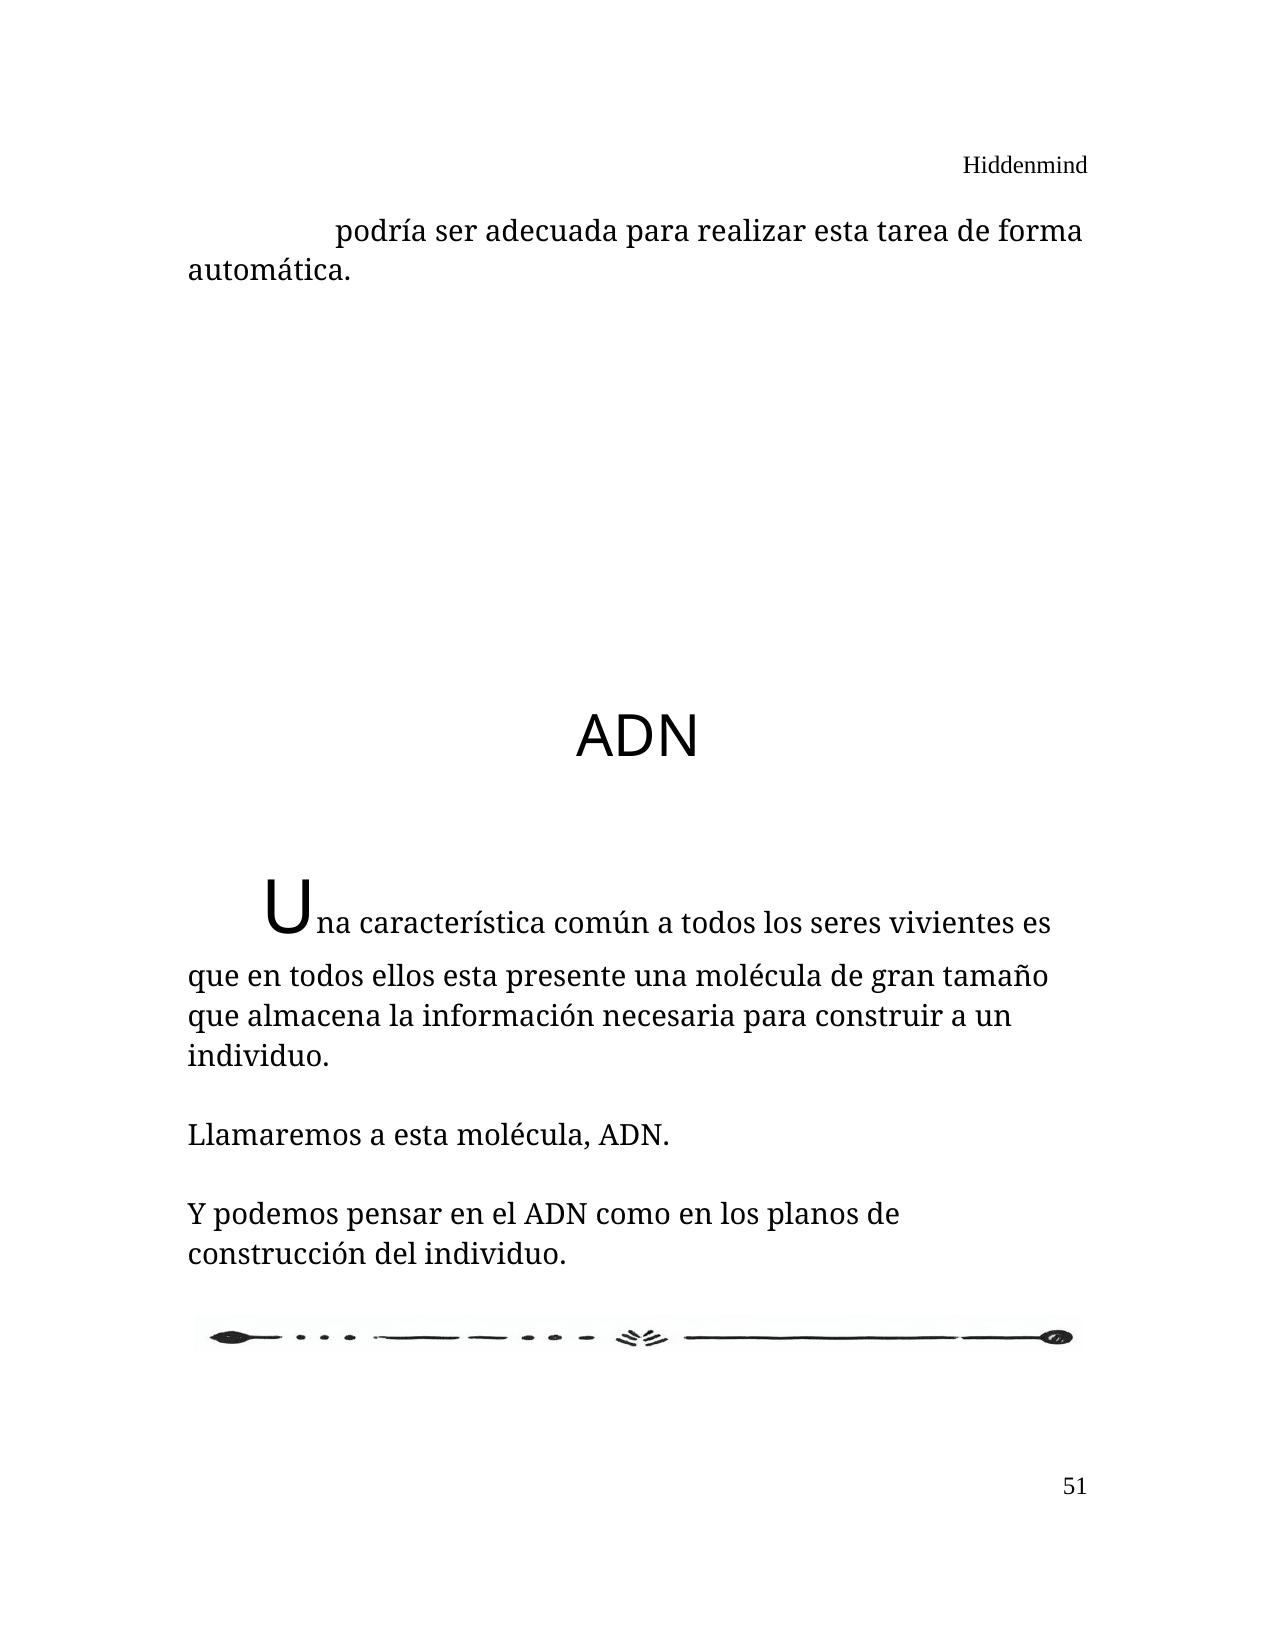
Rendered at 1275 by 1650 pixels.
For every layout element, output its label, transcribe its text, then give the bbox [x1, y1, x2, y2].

text Llamaremos a esta molécula, ADN. [187, 1114, 1087, 1154]
text que en todos ellos esta presente una molécula de gran tamaño que almacena la información necesaria para construir a un individuo. [187, 955, 1087, 1074]
text podría ser adecuada para realizar esta tarea de forma automática. [187, 210, 1087, 289]
picture [193, 1315, 1083, 1352]
text Y podemos pensar en el ADN como en los planos de construcción del individuo. [187, 1193, 1087, 1273]
text Una característica común a todos los seres vivientes es [187, 853, 1087, 955]
